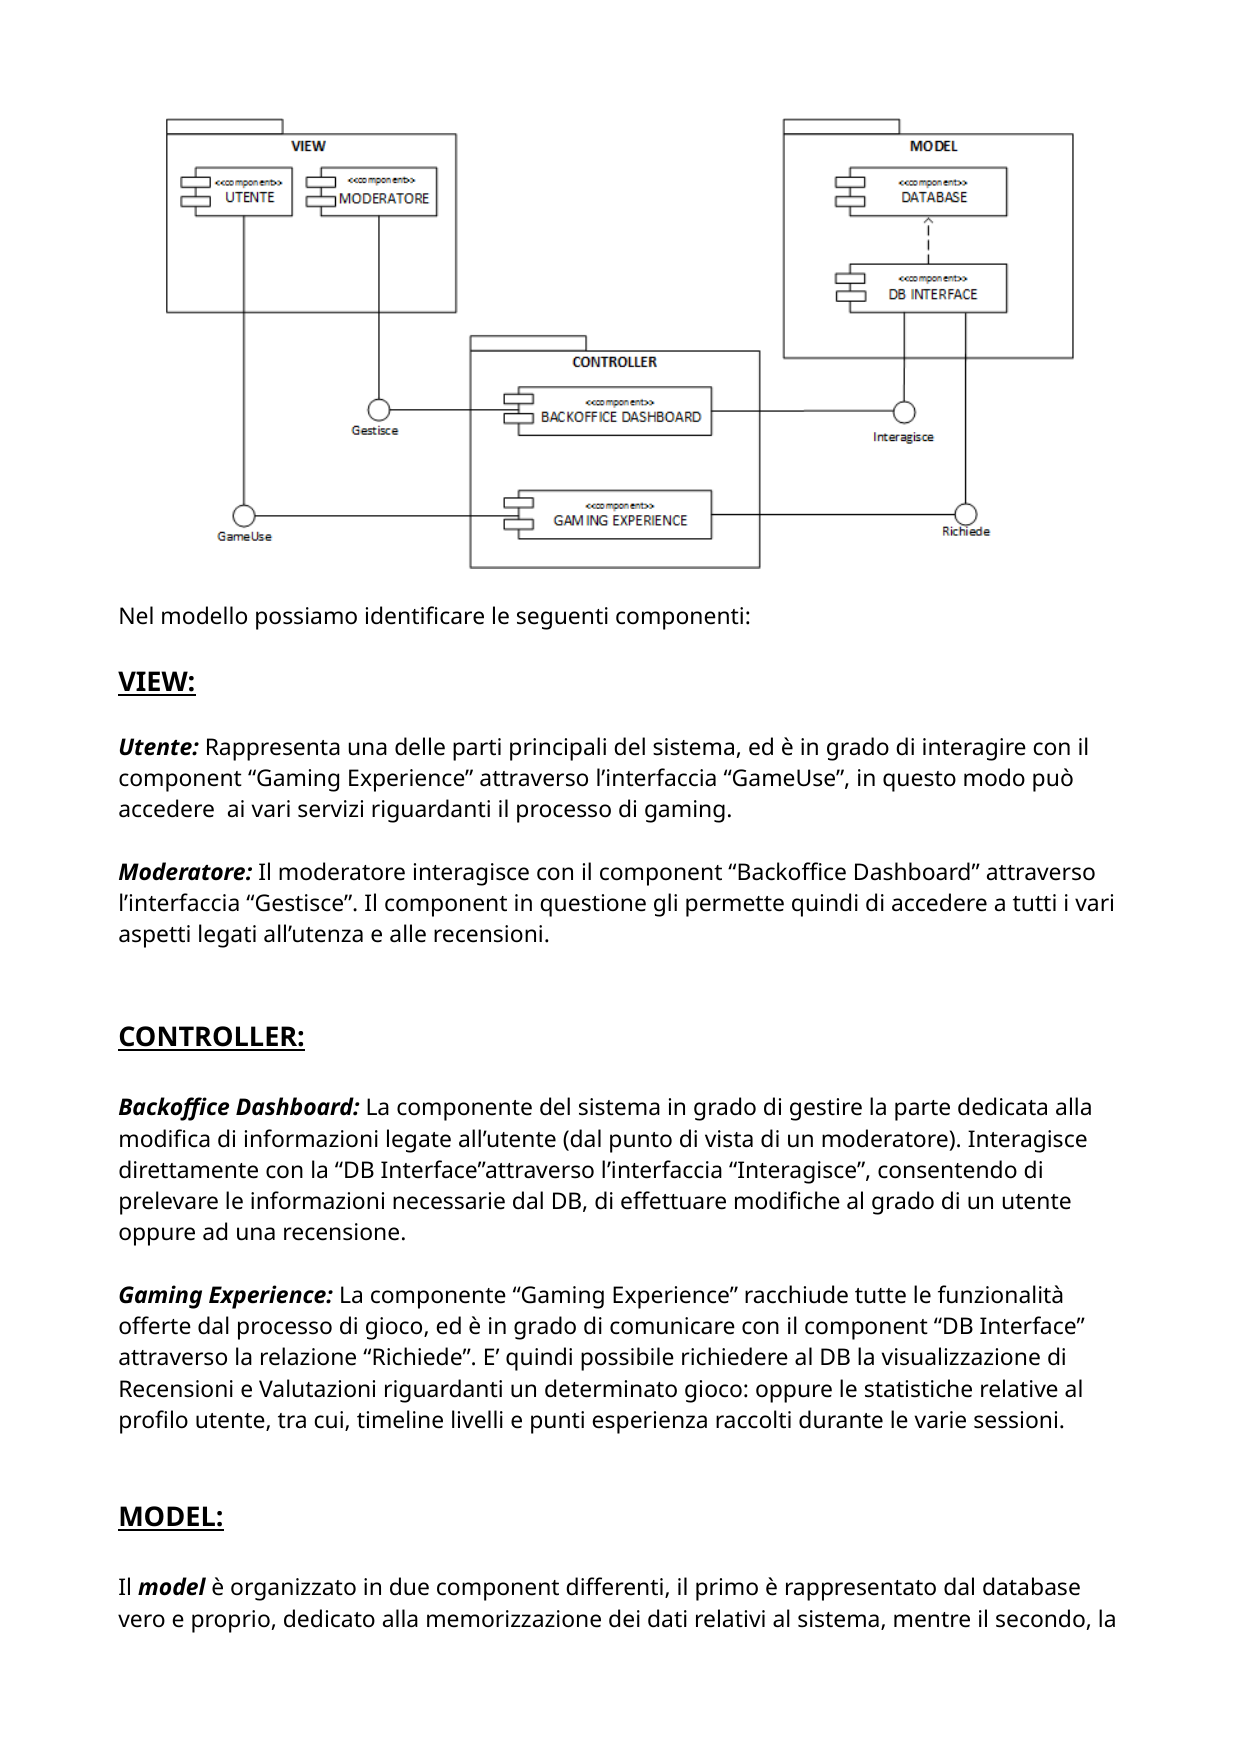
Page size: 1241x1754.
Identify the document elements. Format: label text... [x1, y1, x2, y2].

text MODEL: [118, 1497, 1122, 1534]
text Backoffice Dashboard: La componente del sistema in grado di gestire la parte dedicata alla modifica di informazioni legate all’utente (dal punto di vista di un moderatore). Interagisce direttamente con la “DB Interface”attraverso l’interfaccia “Interagisce”, consentendo di prelevare le informazioni necessarie dal DB, di effettuare modifiche al grado di un utente oppure ad una recensione. [118, 1091, 1122, 1247]
picture [165, 118, 1075, 569]
text CONTROLLER: [118, 1017, 1122, 1054]
text Gaming Experience: La componente “Gaming Experience” racchiude tutte le funzionalità offerte dal processo di gioco, ed è in grado di comunicare con il component “DB Interface” attraverso la relazione “Richiede”. E’ quindi possibile richiedere al DB la visualizzazione di Recensioni e Valutazioni riguardanti un determinato gioco: oppure le statistiche relative al profilo utente, tra cui, timeline livelli e punti esperienza raccolti durante le varie sessioni. [118, 1279, 1122, 1435]
text Moderatore: Il moderatore interagisce con il component “Backoffice Dashboard” attraverso l’interfaccia “Gestisce”. Il component in questione gli permette quindi di accedere a tutti i vari aspetti legati all’utenza e alle recensioni. [118, 856, 1122, 949]
text VIEW: [118, 662, 1122, 699]
text Nel modello possiamo identificare le seguenti componenti: [118, 600, 1122, 631]
text Il model è organizzato in due component differenti, il primo è rappresentato dal database vero e proprio, dedicato alla memorizzazione dei dati relativi al sistema, mentre il secondo, la [118, 1571, 1122, 1634]
text Utente: Rappresenta una delle parti principali del sistema, ed è in grado di interagire con il component “Gaming Experience” attraverso l’interfaccia “GameUse”, in questo modo può accedere ai vari servizi riguardanti il processo di gaming. [118, 731, 1122, 824]
